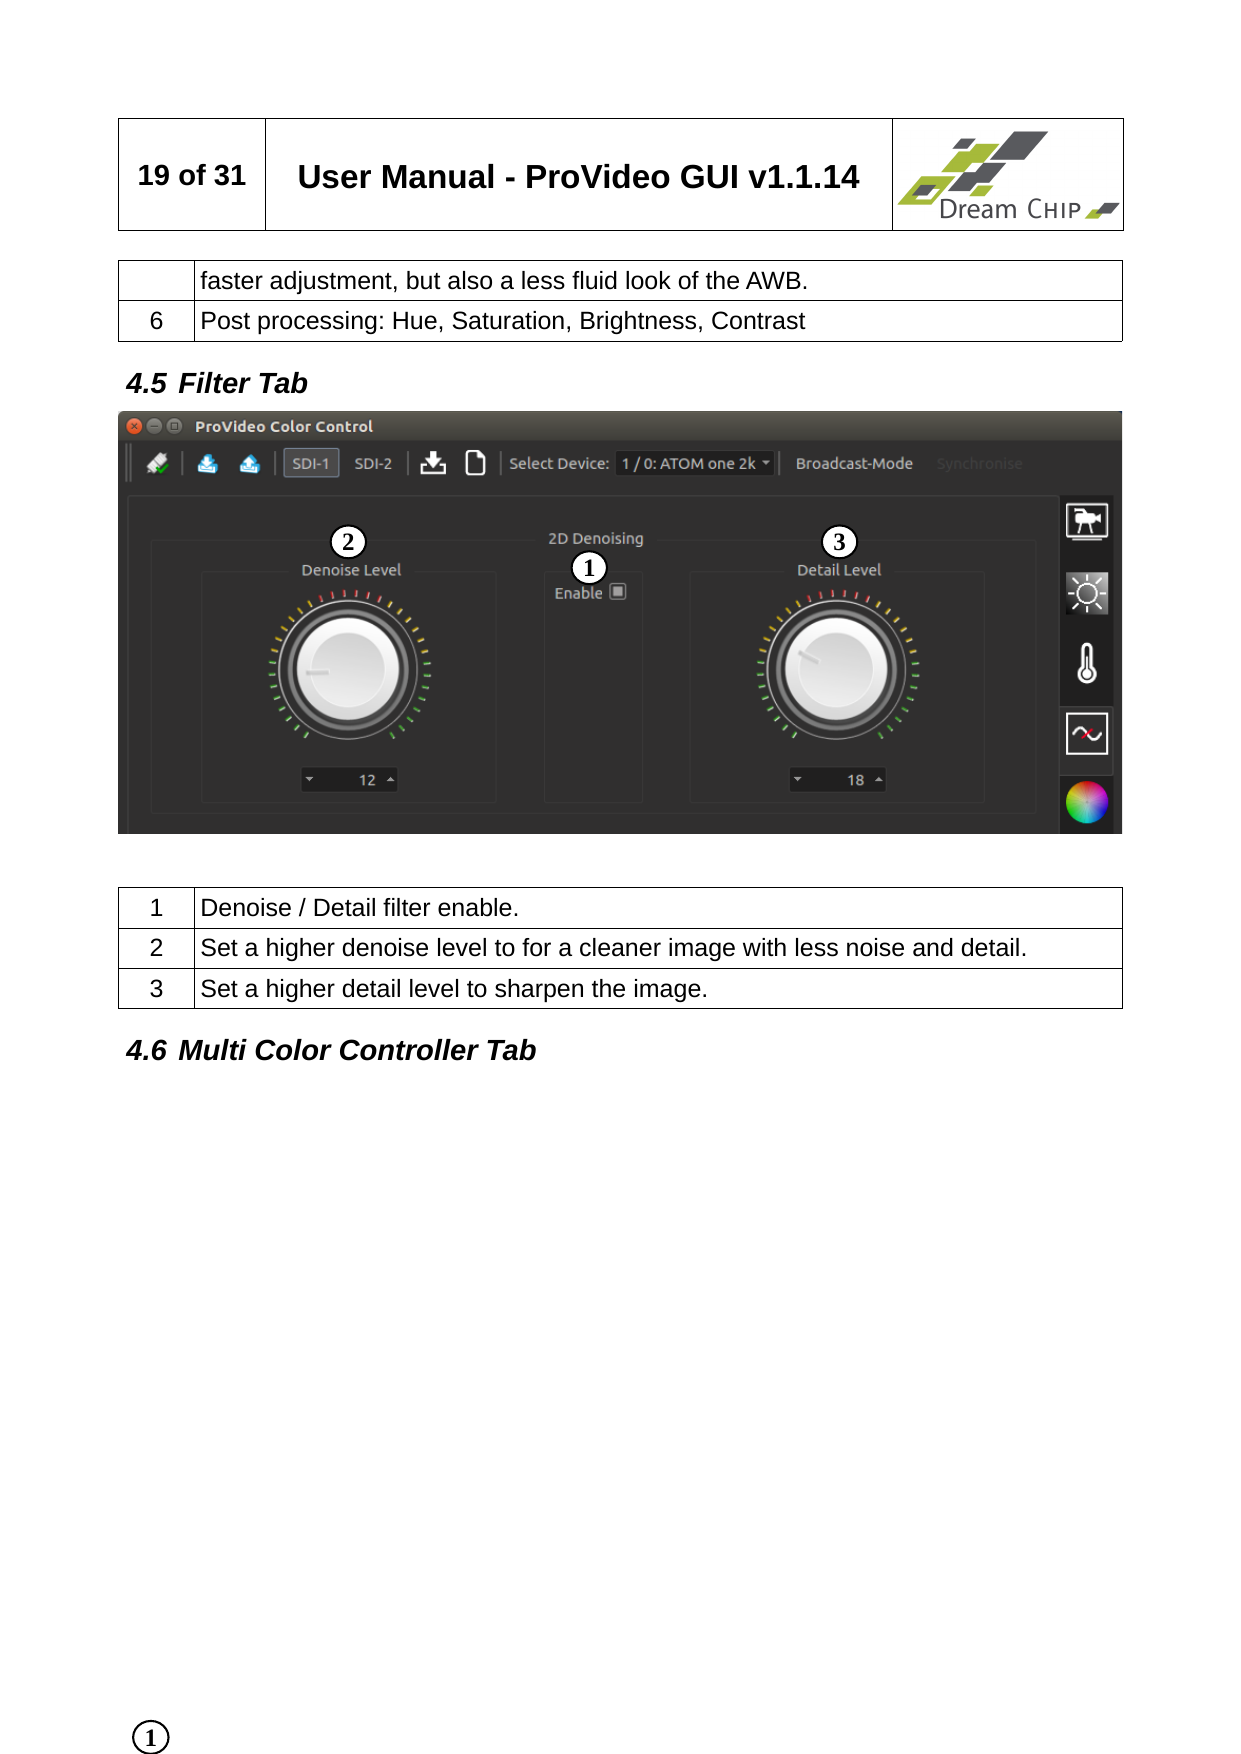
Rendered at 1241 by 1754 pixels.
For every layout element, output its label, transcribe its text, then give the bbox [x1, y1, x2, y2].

table_header 1 [119, 888, 194, 928]
table_cell 3 [119, 969, 194, 1008]
table_header Denoise / Detail filter enable. [195, 888, 1122, 928]
picture [897, 130, 1120, 220]
subtitle Multi Color Controller Tab [118, 1033, 1122, 1067]
table_cell Set a higher detail level to sharpen the image. [195, 969, 1122, 1008]
table_cell faster adjustment, but also a less fluid look of the AWB. [195, 261, 1122, 300]
subtitle Filter Tab [118, 366, 1122, 399]
table_cell [119, 261, 194, 300]
table_cell 2 [119, 929, 194, 968]
table_cell Post processing: Hue, Saturation, Brightness, Contrast [195, 301, 1122, 341]
table_cell Set a higher denoise level to for a cleaner image with less noise and detail. [195, 929, 1122, 968]
table_cell 6 [119, 301, 194, 341]
